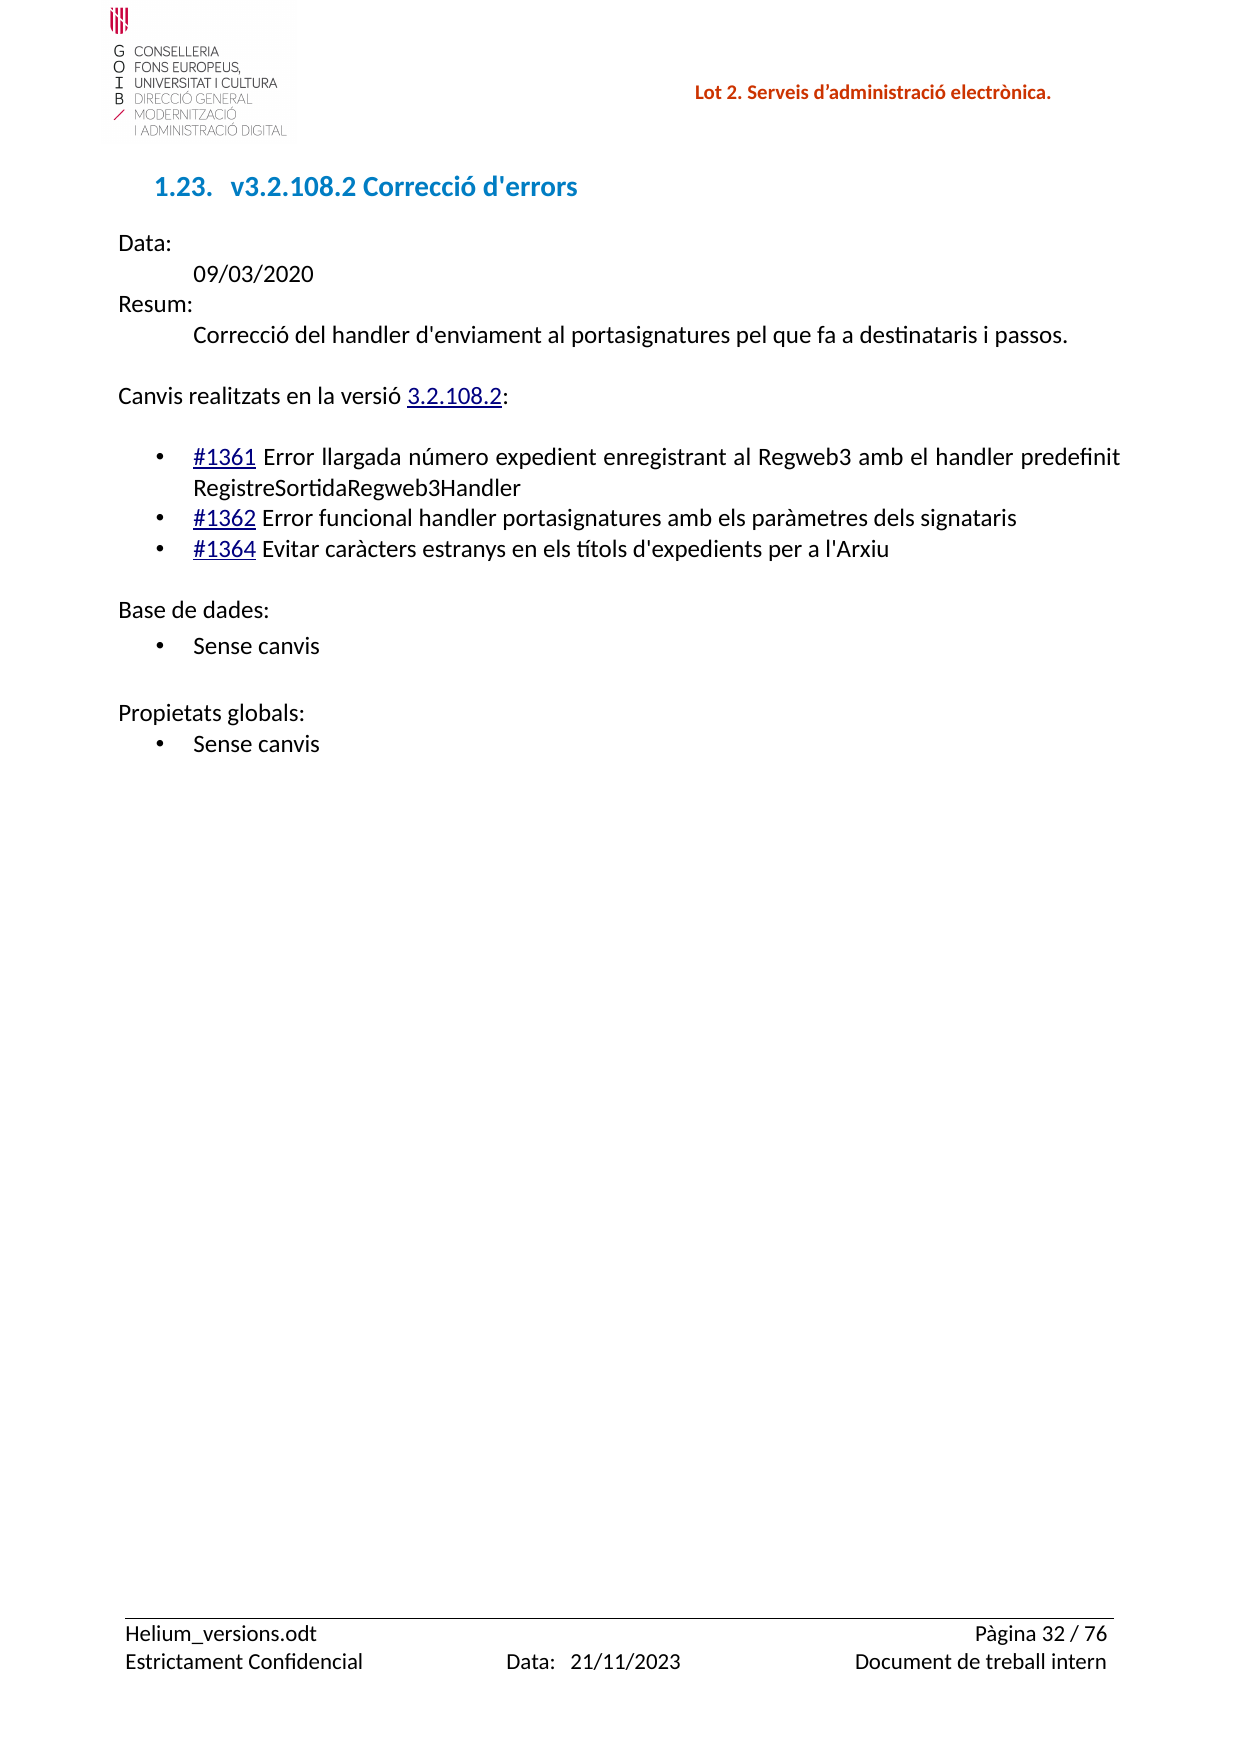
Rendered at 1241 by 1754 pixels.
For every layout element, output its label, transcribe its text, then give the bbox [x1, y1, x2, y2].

text 09/03/2020 [118, 258, 1122, 289]
list Sense canvis [156, 728, 1122, 758]
text Resum: [118, 289, 1122, 319]
text Propietats globals: [118, 697, 1122, 728]
list Sense canvis [156, 630, 1122, 661]
list #1361 Error llargada número expedient enregistrant al Regweb3 amb el handler predefinit RegistreSortidaRegweb3Handler [156, 441, 1122, 502]
list #1364 Evitar caràcters estranys en els títols d'expedients per a l'Arxiu [156, 533, 1122, 563]
text Correcció del handler d'enviament al portasignatures pel que fa a destinataris i passos. [118, 319, 1122, 350]
text Canvis realitzats en la versió 3.2.108.2: [118, 380, 1122, 411]
picture [100, 0, 297, 144]
subtitle v3.2.108.2 Correcció d'errors [153, 168, 1122, 204]
list #1362 Error funcional handler portasignatures amb els paràmetres dels signataris [156, 502, 1122, 533]
text Base de dades: [118, 594, 1122, 624]
text Data: [118, 228, 1122, 258]
